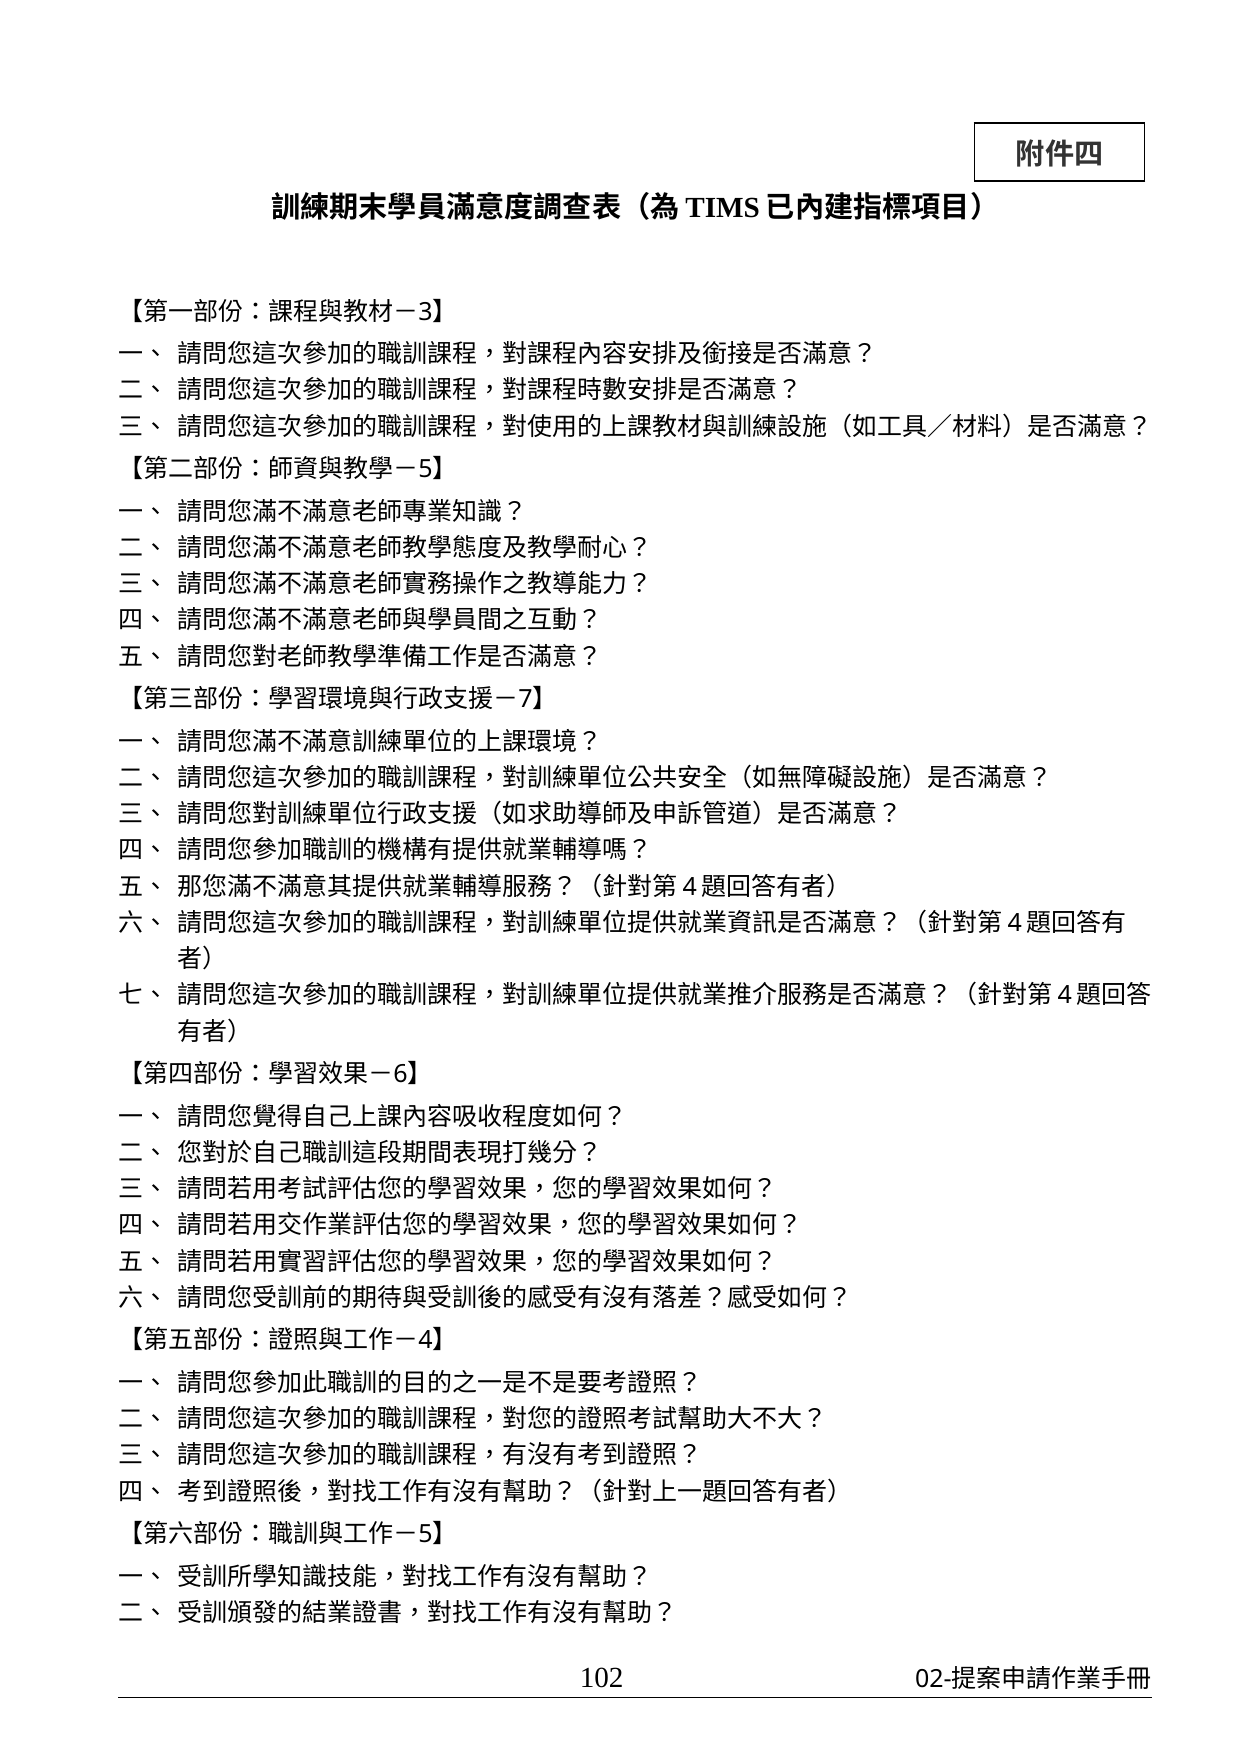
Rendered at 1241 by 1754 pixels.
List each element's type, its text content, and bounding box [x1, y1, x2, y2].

text 【第三部份：學習環境與行政支援－7】 [118, 678, 1152, 715]
list 請問您滿不滿意訓練單位的上課環境？ [118, 721, 1152, 757]
text 【第二部份：師資與教學－5】 [118, 448, 1152, 485]
list 請問您這次參加的職訓課程，對訓練單位提供就業推介服務是否滿意？（針對第4題回答有者） [118, 975, 1152, 1047]
text 附件四 [990, 131, 1129, 173]
list 請問您滿不滿意老師與學員間之互動？ [118, 600, 1152, 636]
list 請問您參加職訓的機構有提供就業輔導嗎？ [118, 830, 1152, 866]
list 請問若用考試評估您的學習效果，您的學習效果如何？ [118, 1168, 1152, 1205]
list 請問您這次參加的職訓課程，對課程內容安排及銜接是否滿意？ [118, 333, 1152, 370]
list 請問您這次參加的職訓課程，對訓練單位提供就業資訊是否滿意？（針對第4題回答有者） [118, 902, 1152, 975]
text 訓練期末學員滿意度調查表（為TIMS已內建指標項目） [118, 189, 1152, 224]
list 請問您滿不滿意老師專業知識？ [118, 491, 1152, 527]
list 受訓頒發的結業證書，對找工作有沒有幫助？ [118, 1592, 1152, 1628]
list 受訓所學知識技能，對找工作有沒有幫助？ [118, 1556, 1152, 1592]
list 請問您這次參加的職訓課程，對課程時數安排是否滿意？ [118, 370, 1152, 406]
list 請問您覺得自己上課內容吸收程度如何？ [118, 1096, 1152, 1132]
list 請問您這次參加的職訓課程，對使用的上課教材與訓練設施（如工具／材料）是否滿意？ [118, 406, 1152, 442]
list 請問您這次參加的職訓課程，對您的證照考試幫助大不大？ [118, 1398, 1152, 1435]
text 【第一部份：課程與教材－3】 [118, 291, 1152, 327]
list 請問若用交作業評估您的學習效果，您的學習效果如何？ [118, 1205, 1152, 1241]
list 請問您參加此職訓的目的之一是不是要考證照？ [118, 1362, 1152, 1398]
list 考到證照後，對找工作有沒有幫助？（針對上一題回答有者） [118, 1471, 1152, 1507]
list 那您滿不滿意其提供就業輔導服務？（針對第4題回答有者） [118, 866, 1152, 902]
list 您對於自己職訓這段期間表現打幾分？ [118, 1132, 1152, 1168]
list 請問若用實習評估您的學習效果，您的學習效果如何？ [118, 1241, 1152, 1277]
text 【第五部份：證照與工作－4】 [118, 1320, 1152, 1356]
text 【第四部份：學習效果－6】 [118, 1053, 1152, 1090]
list 請問您滿不滿意老師實務操作之教導能力？ [118, 563, 1152, 600]
list 請問您滿不滿意老師教學態度及教學耐心？ [118, 527, 1152, 563]
list 請問您受訓前的期待與受訓後的感受有沒有落差？感受如何？ [118, 1277, 1152, 1313]
list 請問您對老師教學準備工作是否滿意？ [118, 636, 1152, 672]
list 請問您這次參加的職訓課程，對訓練單位公共安全（如無障礙設施）是否滿意？ [118, 757, 1152, 793]
text 【第六部份：職訓與工作－5】 [118, 1513, 1152, 1550]
list 請問您這次參加的職訓課程，有沒有考到證照？ [118, 1435, 1152, 1471]
list 請問您對訓練單位行政支援（如求助導師及申訴管道）是否滿意？ [118, 793, 1152, 830]
